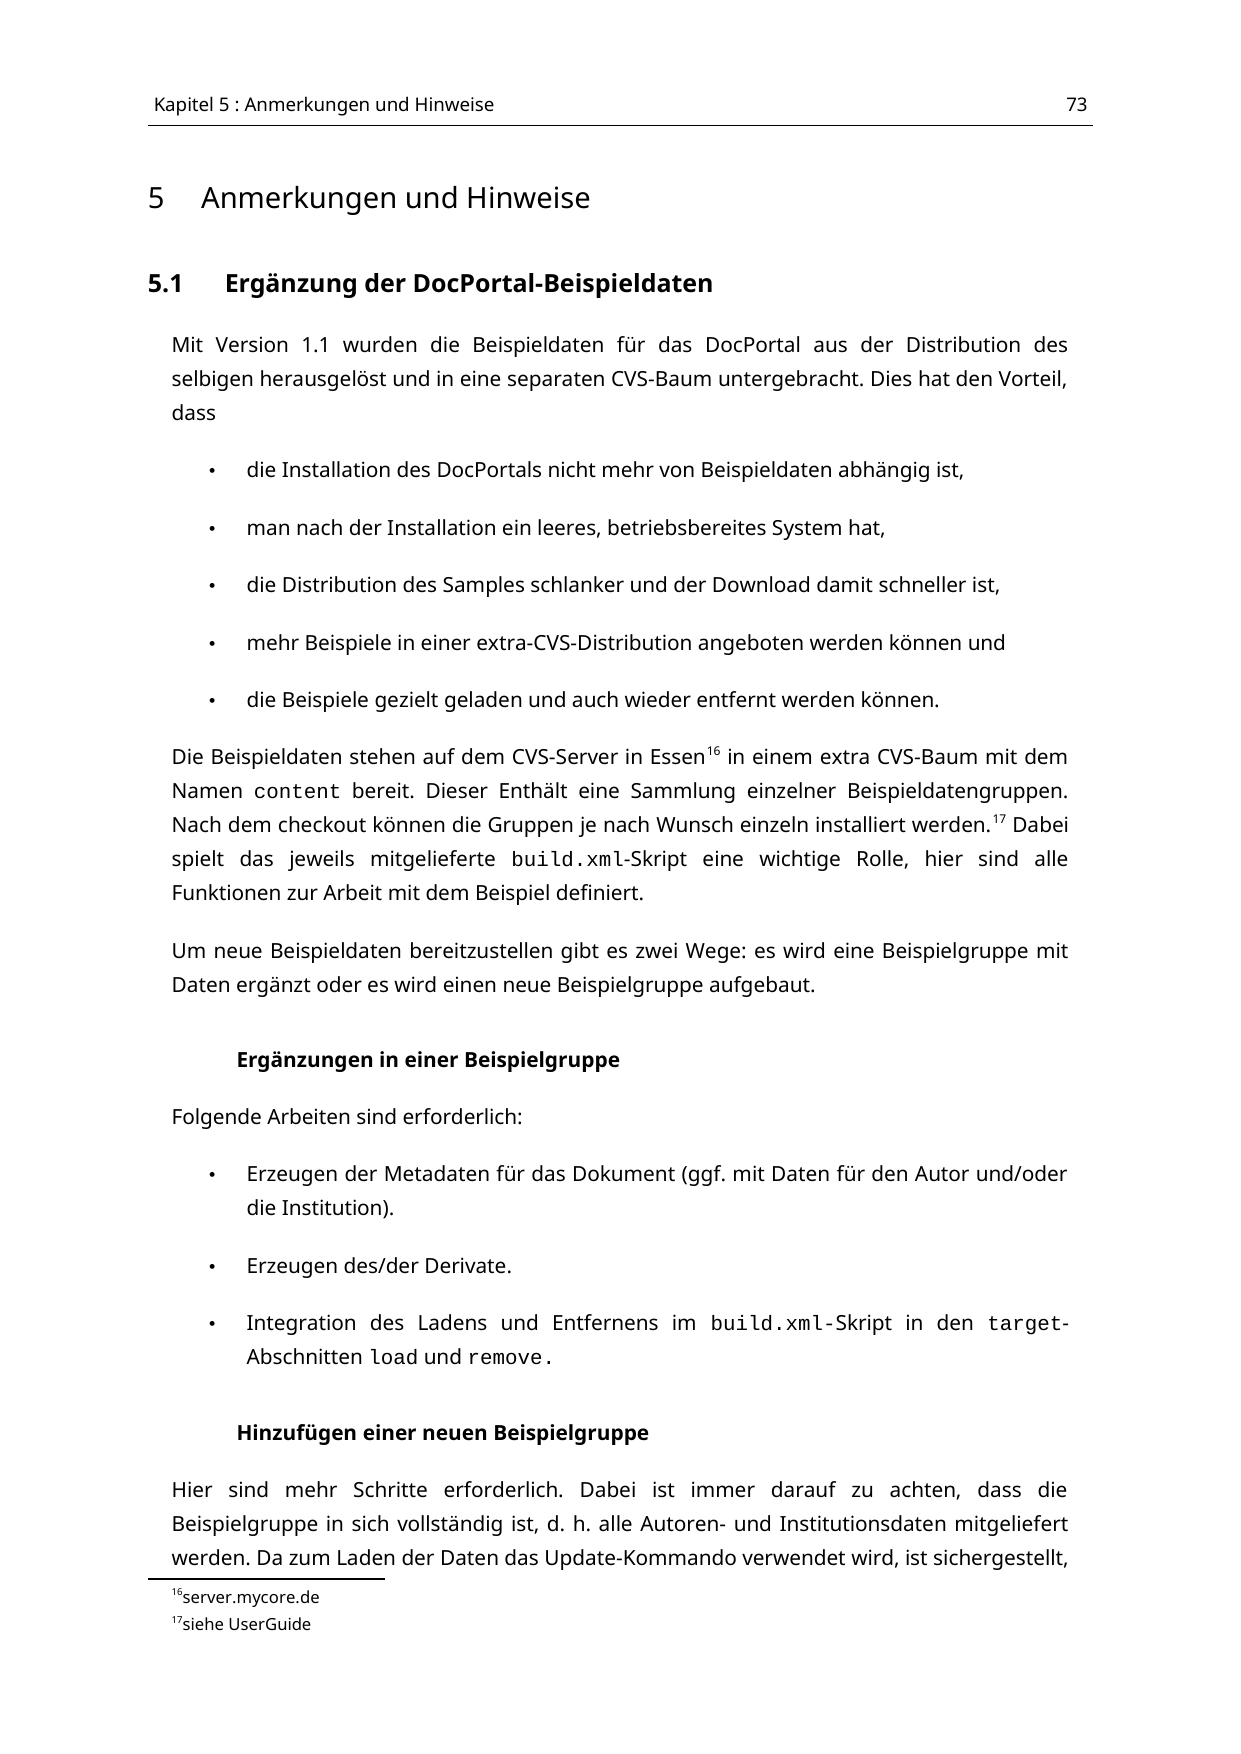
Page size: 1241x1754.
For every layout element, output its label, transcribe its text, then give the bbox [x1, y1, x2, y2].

list Erzeugen der Metadaten für das Dokument (ggf. mit Daten für den Autor und/oder die Institution). [209, 1159, 1069, 1222]
text Hier sind mehr Schritte erforderlich. Dabei ist immer darauf zu achten, dass die Beispielgruppe in sich vollständig ist, d. h. alle Autoren- und Institutionsdaten mitgeliefert werden. Da zum Laden der Daten das Update-Kommando verwendet wird, ist sichergestellt, [171, 1475, 1069, 1571]
text Folgende Arbeiten sind erforderlich: [171, 1102, 1069, 1130]
list die Distribution des Samples schlanker und der Download damit schneller ist, [209, 570, 1069, 598]
text server.mycore.de [171, 1585, 1069, 1608]
subtitle Hinzufügen einer neuen Beispielgruppe [148, 1418, 1092, 1446]
list die Beispiele gezielt geladen und auch wieder entfernt werden können. [209, 685, 1069, 713]
list man nach der Installation ein leeres, betriebsbereites System hat, [209, 513, 1069, 541]
subtitle Ergänzungen in einer Beispielgruppe [148, 1045, 1092, 1073]
text siehe UserGuide [171, 1613, 1069, 1636]
list Integration des Ladens und Entfernens im build.xml-Skript in den target-Abschnitten load und remove. [209, 1308, 1069, 1371]
subtitle Ergänzung der DocPortal-Beispieldaten [148, 266, 1092, 300]
list Erzeugen des/der Derivate. [209, 1251, 1069, 1279]
text Mit Version 1.1 wurden die Beispieldaten für das DocPortal aus der Distribution des selbigen herausgelöst und in eine separaten CVS-Baum untergebracht. Dies hat den Vorteil, dass [171, 330, 1069, 426]
list die Installation des DocPortals nicht mehr von Beispieldaten abhängig ist, [209, 455, 1069, 484]
text Um neue Beispieldaten bereitzustellen gibt es zwei Wege: es wird eine Beispielgruppe mit Daten ergänzt oder es wird einen neue Beispielgruppe aufgebaut. [171, 936, 1069, 998]
subtitle Anmerkungen und Hinweise [148, 177, 1092, 217]
list mehr Beispiele in einer extra-CVS-Distribution angeboten werden können und [209, 628, 1069, 656]
text Die Beispieldaten stehen auf dem CVS-Server in Essen in einem extra CVS-Baum mit dem Namen content bereit. Dieser Enthält eine Sammlung einzelner Beispieldatengruppen. Nach dem checkout können die Gruppen je nach Wunsch einzeln installiert werden. Dabei spielt das jeweils mitgelieferte build.xml-Skript eine wichtige Rolle, hier sind alle Funktionen zur Arbeit mit dem Beispiel definiert. [171, 742, 1069, 907]
